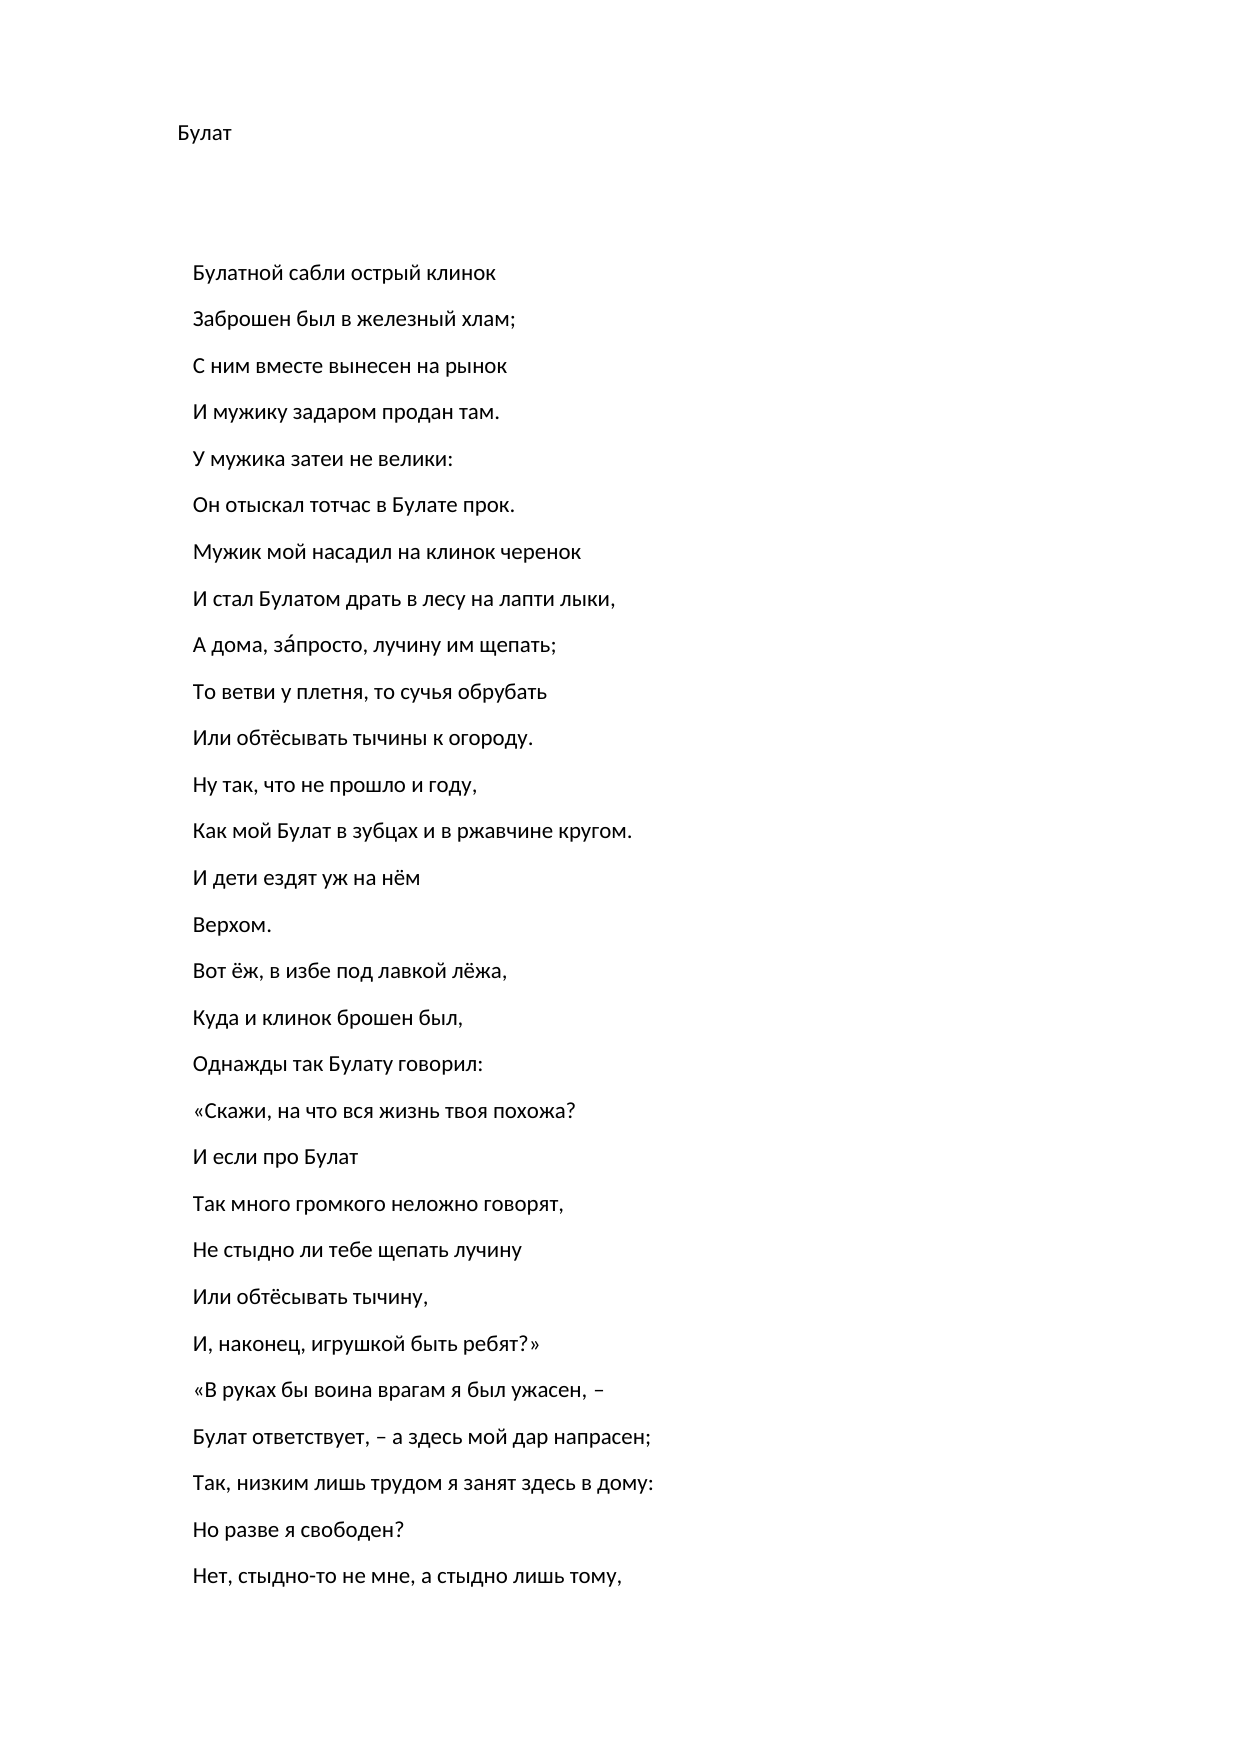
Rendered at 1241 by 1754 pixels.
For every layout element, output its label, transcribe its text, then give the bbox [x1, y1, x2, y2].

text Заброшен был в железный хлам; [177, 304, 1152, 332]
text Не стыдно ли тебе щепать лучину [177, 1236, 1152, 1264]
text У мужика затеи не велики: [177, 444, 1152, 472]
text Так, низким лишь трудом я занят здесь в дому: [177, 1468, 1152, 1496]
text И если про Булат [177, 1142, 1152, 1171]
text Он отыскал тотчас в Булате прок. [177, 491, 1152, 519]
text Мужик мой насадил на клинок черенок [177, 537, 1152, 565]
text Верхом. [177, 910, 1152, 938]
text Так много громкого неложно говорят, [177, 1189, 1152, 1217]
text Булат [177, 118, 1152, 146]
text И стал Булатом драть в лесу на лапти лыки, [177, 584, 1152, 612]
text Однажды так Булату говорил: [177, 1049, 1152, 1077]
text Но разве я свободен? [177, 1515, 1152, 1543]
text Вот ёж, в избе под лавкой лёжа, [177, 956, 1152, 984]
text Нет, стыдно-то не мне, а стыдно лишь тому, [177, 1562, 1152, 1589]
text Булатной сабли острый клинок [177, 258, 1152, 286]
text Булат ответствует, – а здесь мой дар напрасен; [177, 1422, 1152, 1450]
text «В руках бы воина врагам я был ужасен, – [177, 1375, 1152, 1403]
text То ветви у плетня, то сучья обрубать [177, 677, 1152, 705]
text Куда и клинок брошен был, [177, 1003, 1152, 1031]
text Ну так, что не прошло и году, [177, 770, 1152, 798]
text А дома, за́просто, лучину им щепать; [177, 630, 1152, 658]
text Или обтёсывать тычины к огороду. [177, 723, 1152, 751]
text С ним вместе вынесен на рынок [177, 351, 1152, 379]
text «Скажи, на что вся жизнь твоя похожа? [177, 1096, 1152, 1124]
text Или обтёсывать тычину, [177, 1282, 1152, 1310]
text И, наконец, игрушкой быть ребят?» [177, 1329, 1152, 1357]
text И мужику задаром продан там. [177, 397, 1152, 426]
text Как мой Булат в зубцах и в ржавчине кругом. [177, 817, 1152, 844]
text И дети ездят уж на нём [177, 863, 1152, 891]
